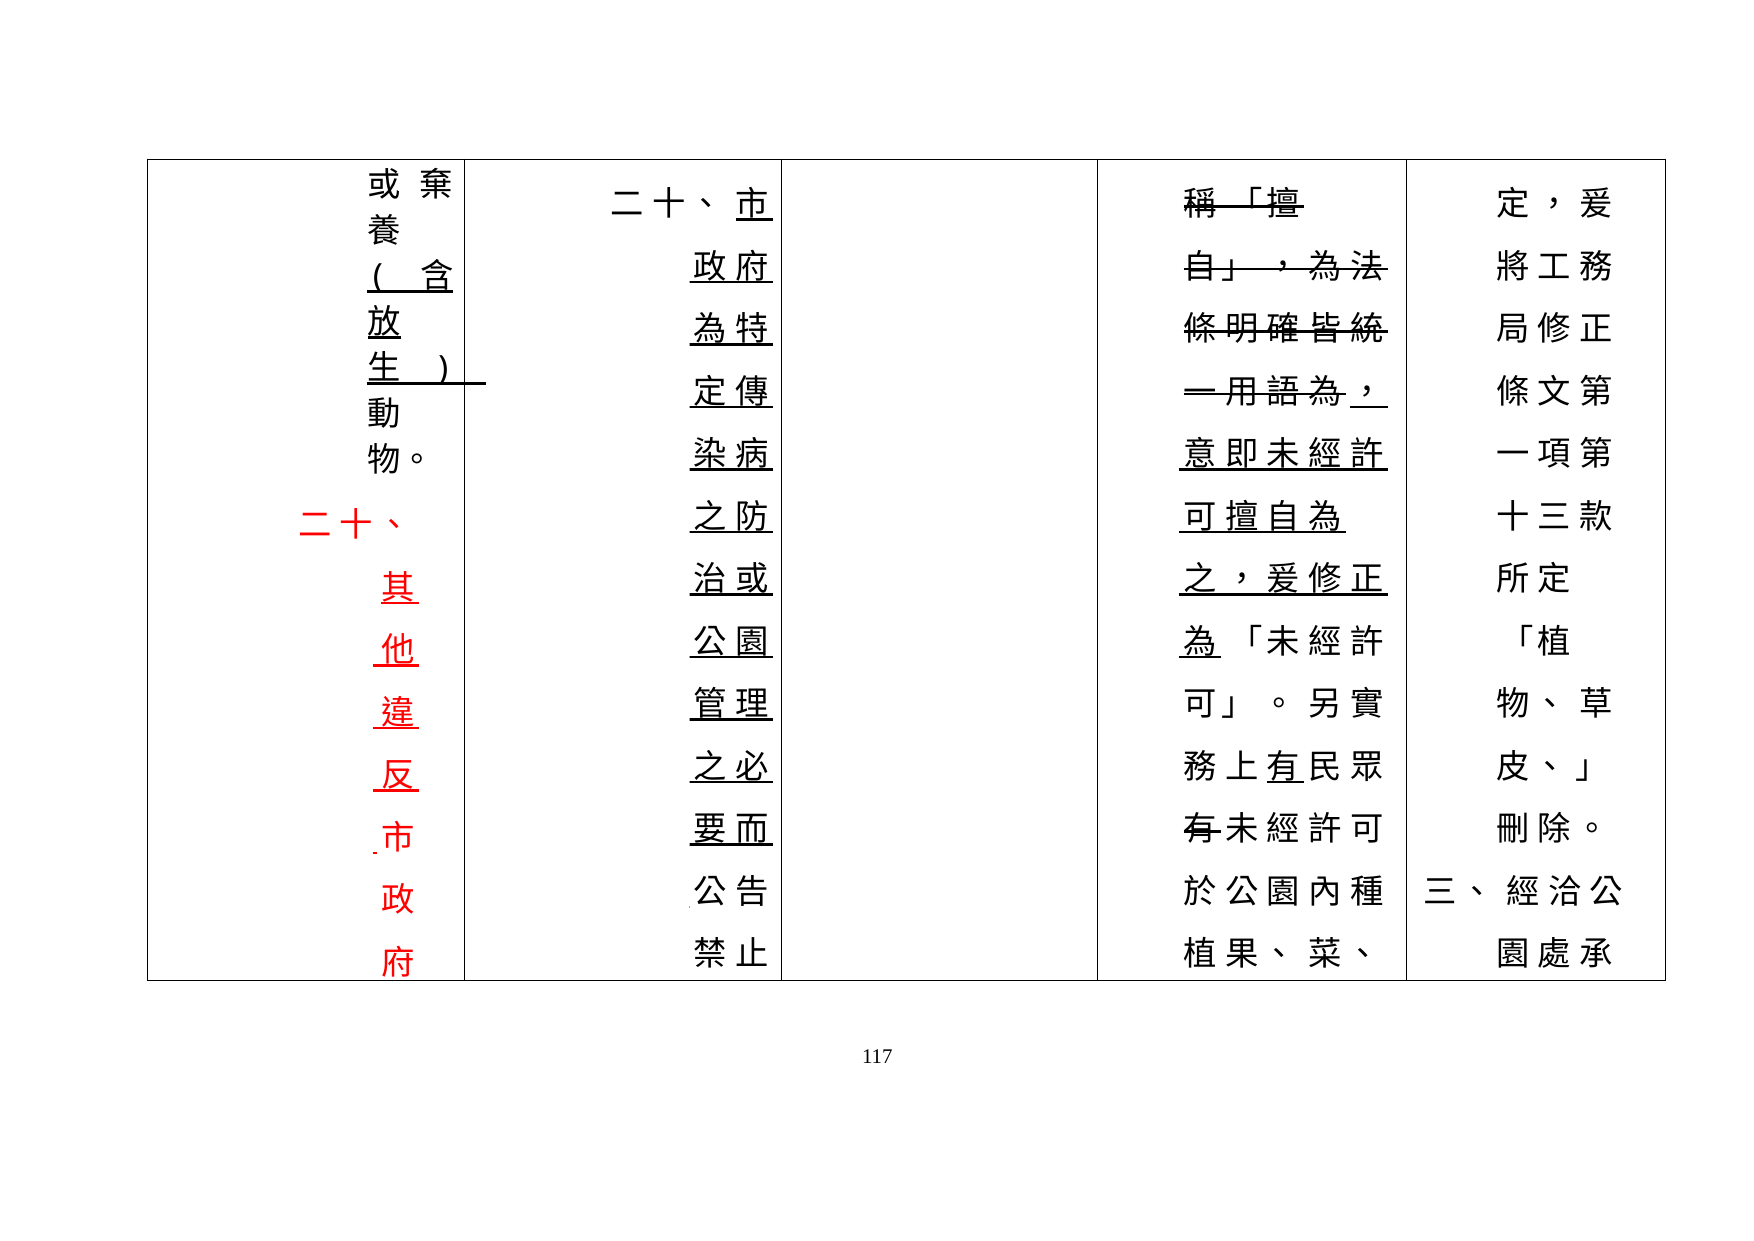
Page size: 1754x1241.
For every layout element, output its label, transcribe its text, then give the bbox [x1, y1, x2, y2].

table_cell [782, 160, 1097, 980]
table_cell 定，爰將工務局修正條文第一項第十三款所定「植物、草皮、」刪除。 三、經洽公園處承 [1407, 160, 1665, 980]
table_cell 稱「擅自」，為法條明確皆統一用語為，意即未經許可擅自為之，爰修正為「未經許可」。另實務上有民眾有未經許可於公園內種植果、菜、 [1098, 160, 1406, 980]
table_cell 或棄養(含放生)動物。 二十、其他違反市政府 [148, 160, 464, 980]
table_cell 二十、市政府為特定傳染病之防治或公園管理之必要而公告禁止 [465, 160, 781, 980]
